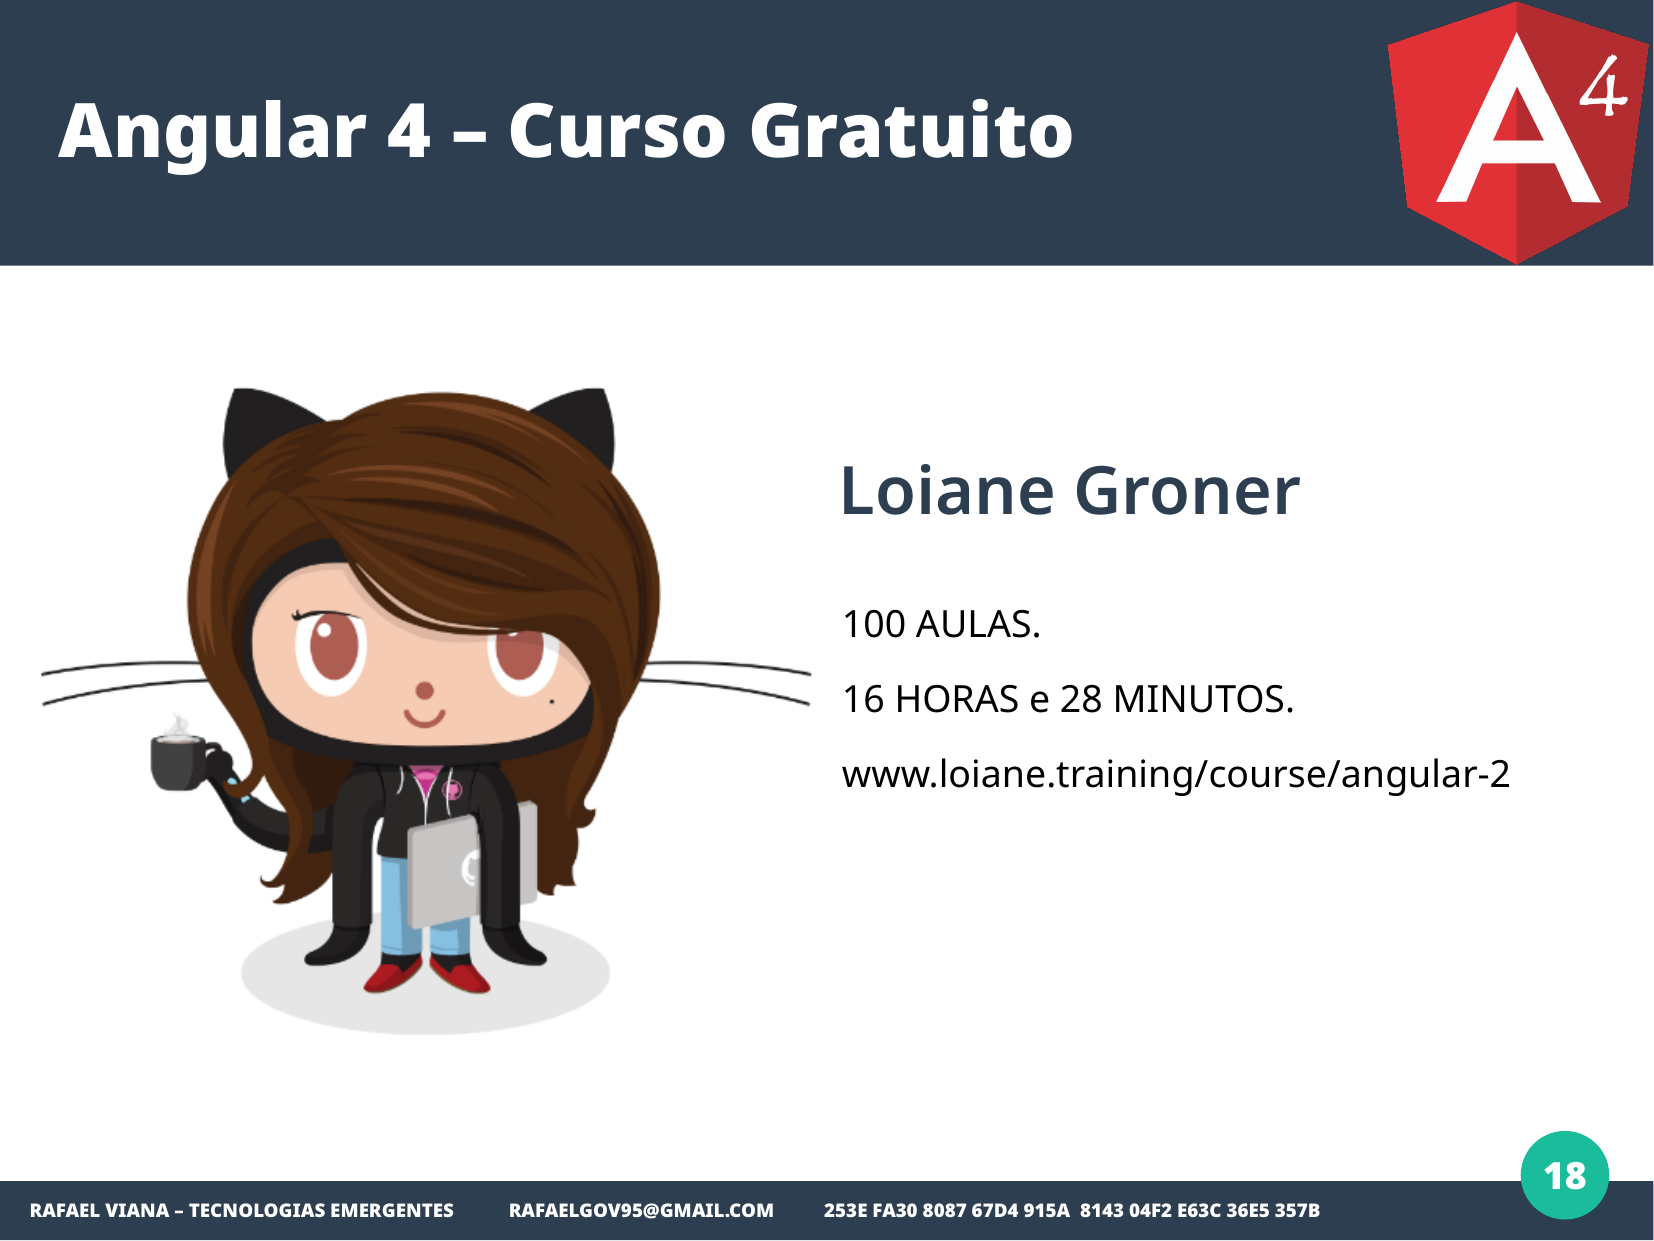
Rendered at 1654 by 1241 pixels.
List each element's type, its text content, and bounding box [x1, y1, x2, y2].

text_box [827, 324, 1595, 590]
text_box [118, 784, 1595, 1181]
text_box 100 AULAS. 16 HORAS e 28 MINUTOS. www.loiane.training/course/angular-2 [827, 590, 1654, 784]
picture [26, 295, 827, 1096]
text_box Loiane Groner [767, 442, 1418, 595]
title Angular 4 – Curso Gratuito [59, 49, 1387, 207]
picture [1387, 0, 1654, 266]
text_box RAFAEL VIANA – TECNOLOGIAS EMERGENTES RAFAELGOV95@GMAIL.COM 253E FA30 8087 67D4 915A 8143 04F2 E63C 36E5 357B [29, 1181, 1654, 1241]
